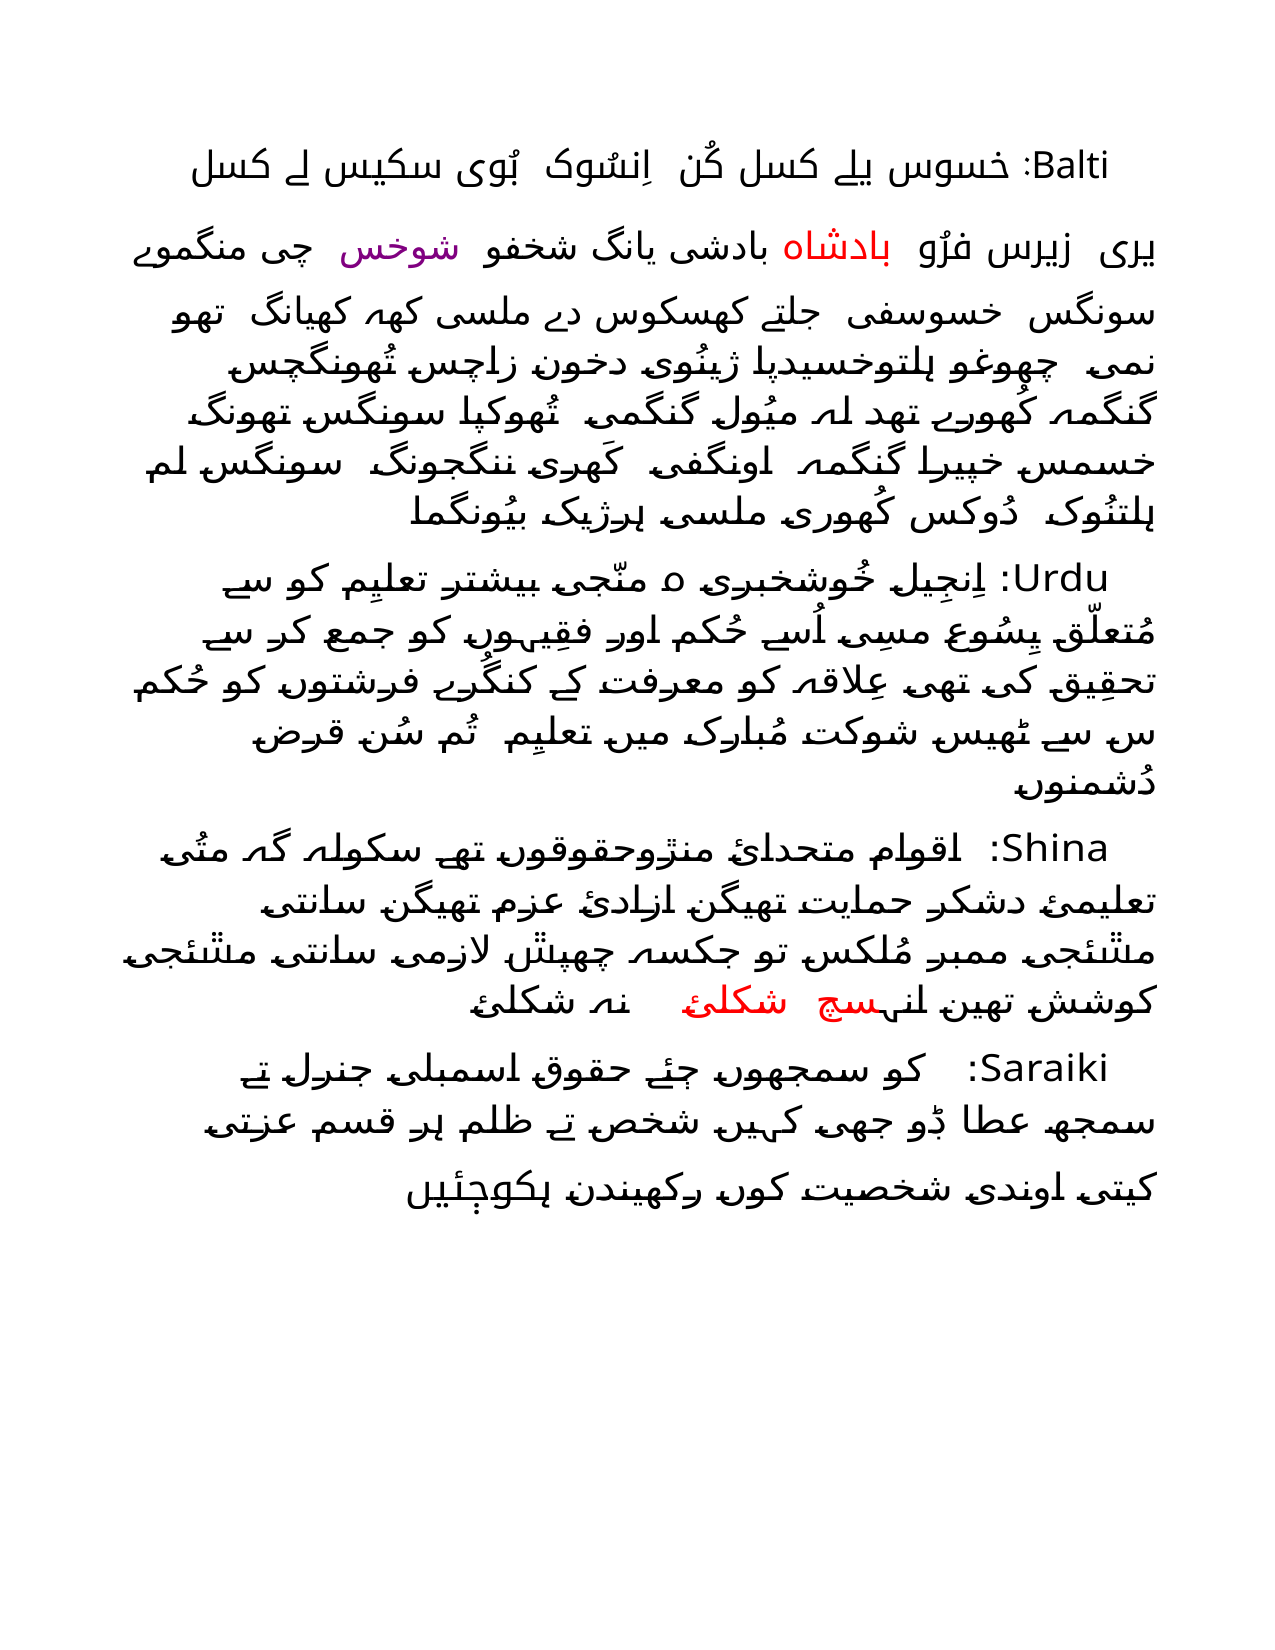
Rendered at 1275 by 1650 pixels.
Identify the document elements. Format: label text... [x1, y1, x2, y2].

text Balti: خسوس یلے کسل کُن اِنسُوک بُوی سکیس لے کسل یری زیرس فرُو بادشاہ بادشی یانگ شخفو شوخس چی منگموے سونگس خسوسفی جلتے کھسکوس دے ملسی کھہ کھیانگ تھو نمی چھوغو ہلتوخسیدپا ژینُوی دخون زاچس تُھونگچس گنگمہ کُھورے تھد لہ میُول گنگمی تُھوکپا سونگس تھونگ خسمس خپیرا گنگمہ اونگفی کَھری ننگجونگ سونگس لم ہلتنُوک دُوکس کُھوری ملسی ہرژیک بیُونگما [118, 130, 1157, 533]
text Saraiki: کو سمجھوں ڄئے حقوق اسمبلی جنرل تے سمجھ عطا ڋو جھی کہیں شخص تے ظلم ہر قسم عزتی کیتی اوندی شخصیت کوں رکھیندن ہکوڄئیں [118, 1041, 1157, 1224]
text Shina: اقوام متحدائ منڙوحقوقوں تھے سکولہ گہ متُی تعلیمئ دشکر حمایت تھیگن ازادئ عزم تھیگن سانتی مݜئجی ممبر مُلکس تو جکسہ چھپݜ لازمی سانتی مݜئجی کوشش تھین انہسچ شکلئ نہ شکلئ [118, 821, 1157, 1023]
text Urdu: اِنجِیل خُوشخبری ہ منّجی بیشتر تعلیِم کو سے مُتعلّق یِسُوع مسِی اُسے حُکم اور فقِیہوں کو جمع کر سے تحقِیق کی تھی عِلاقہ کو معرفت کے کنگُرے فرشتوں کو حُکم س سے ٹھیس شوکت مُبارک میں تعلیِم تُم سُن قرض دُشمنوں [118, 552, 1157, 803]
